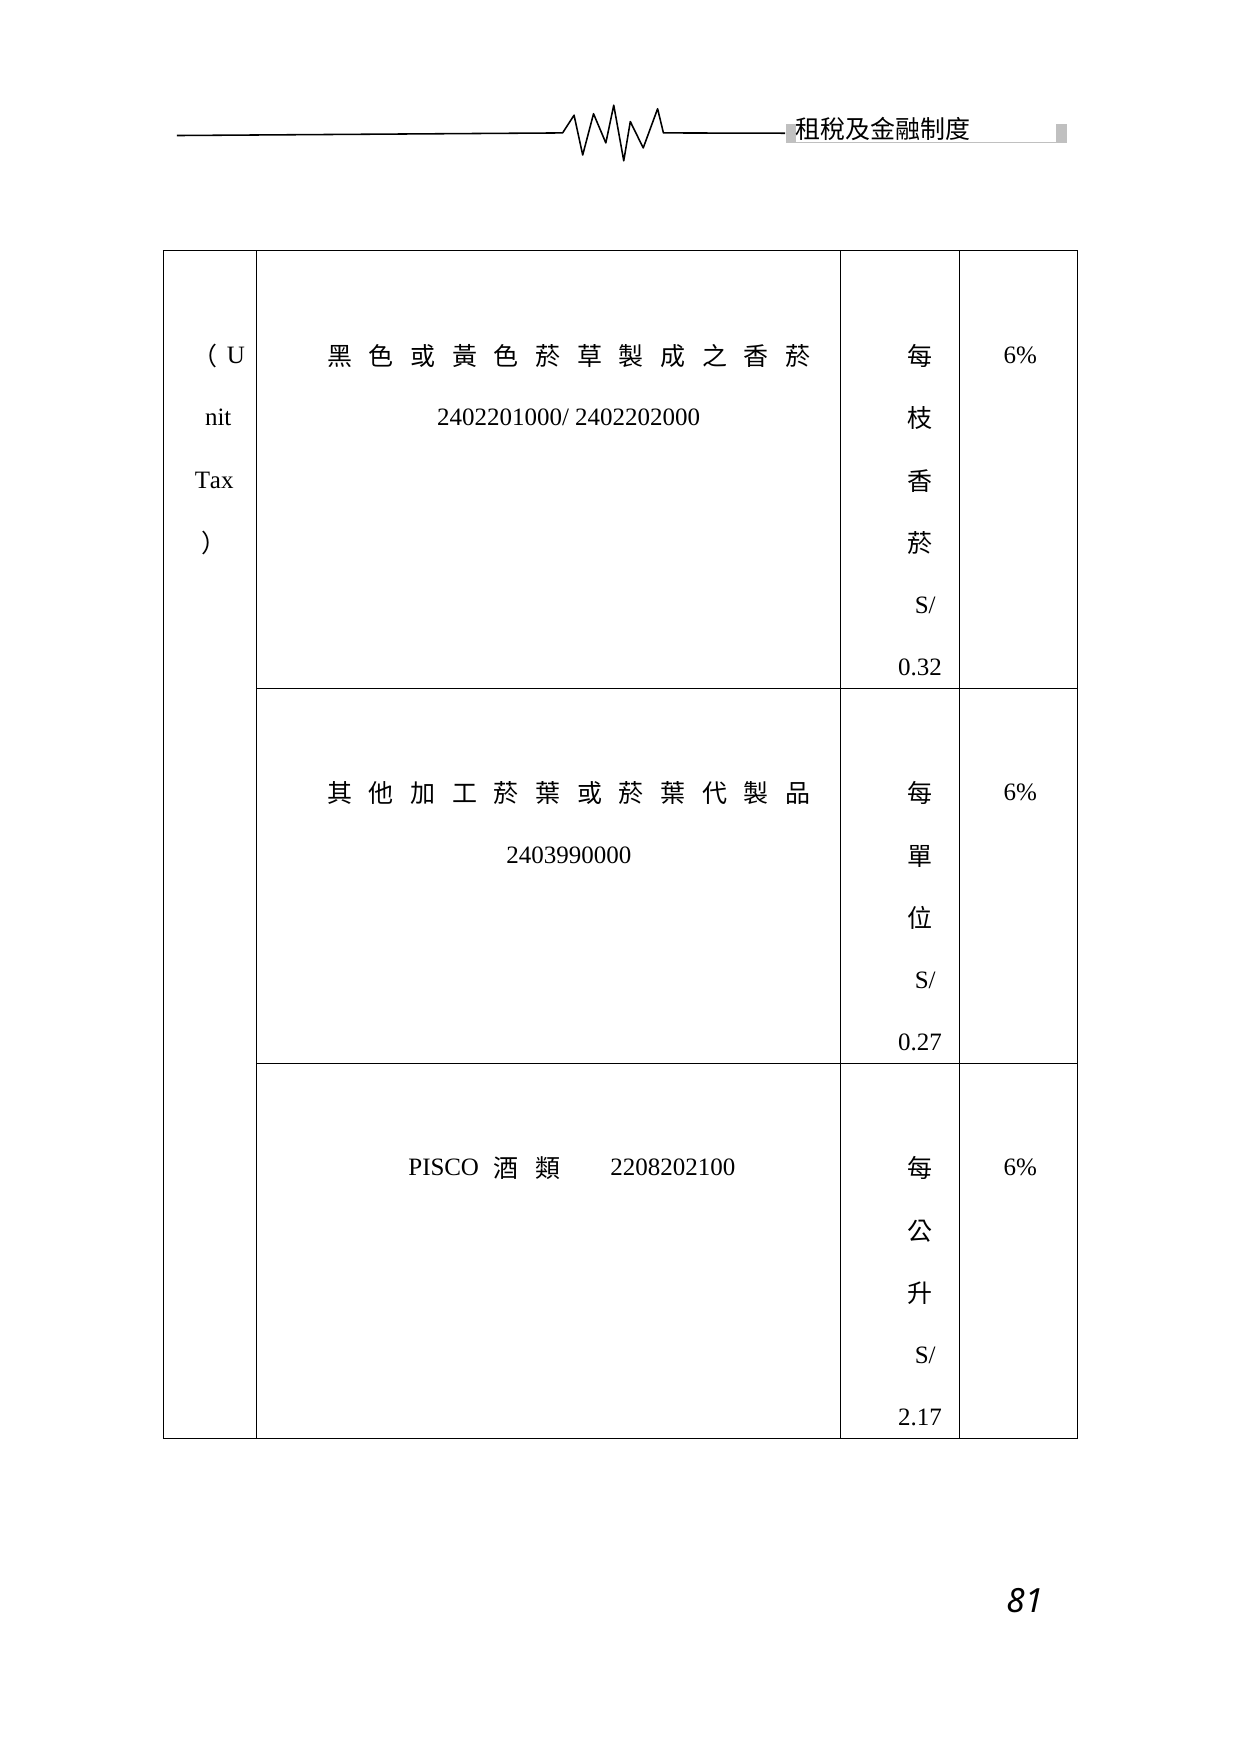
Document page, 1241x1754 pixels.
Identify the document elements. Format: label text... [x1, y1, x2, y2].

table_cell 6% [960, 251, 1077, 688]
table_cell 每枝香菸S/ 0.32 [841, 251, 959, 688]
table_cell 黑色或黃色菸草製成之香菸 2402201000/ 2402202000 [257, 251, 840, 688]
table_cell 其他加工菸葉或菸葉代製品2403990000 [257, 689, 840, 1063]
table_cell 6% [960, 1064, 1077, 1438]
table_cell 每單位S/0.27 [841, 689, 959, 1063]
table_cell 6% [960, 689, 1077, 1063]
table_cell （Unit Tax） [164, 251, 256, 1438]
table_cell 每公升S/ 2.17 [841, 1064, 959, 1438]
table_cell PISCO酒類 2208202100 [257, 1064, 840, 1438]
